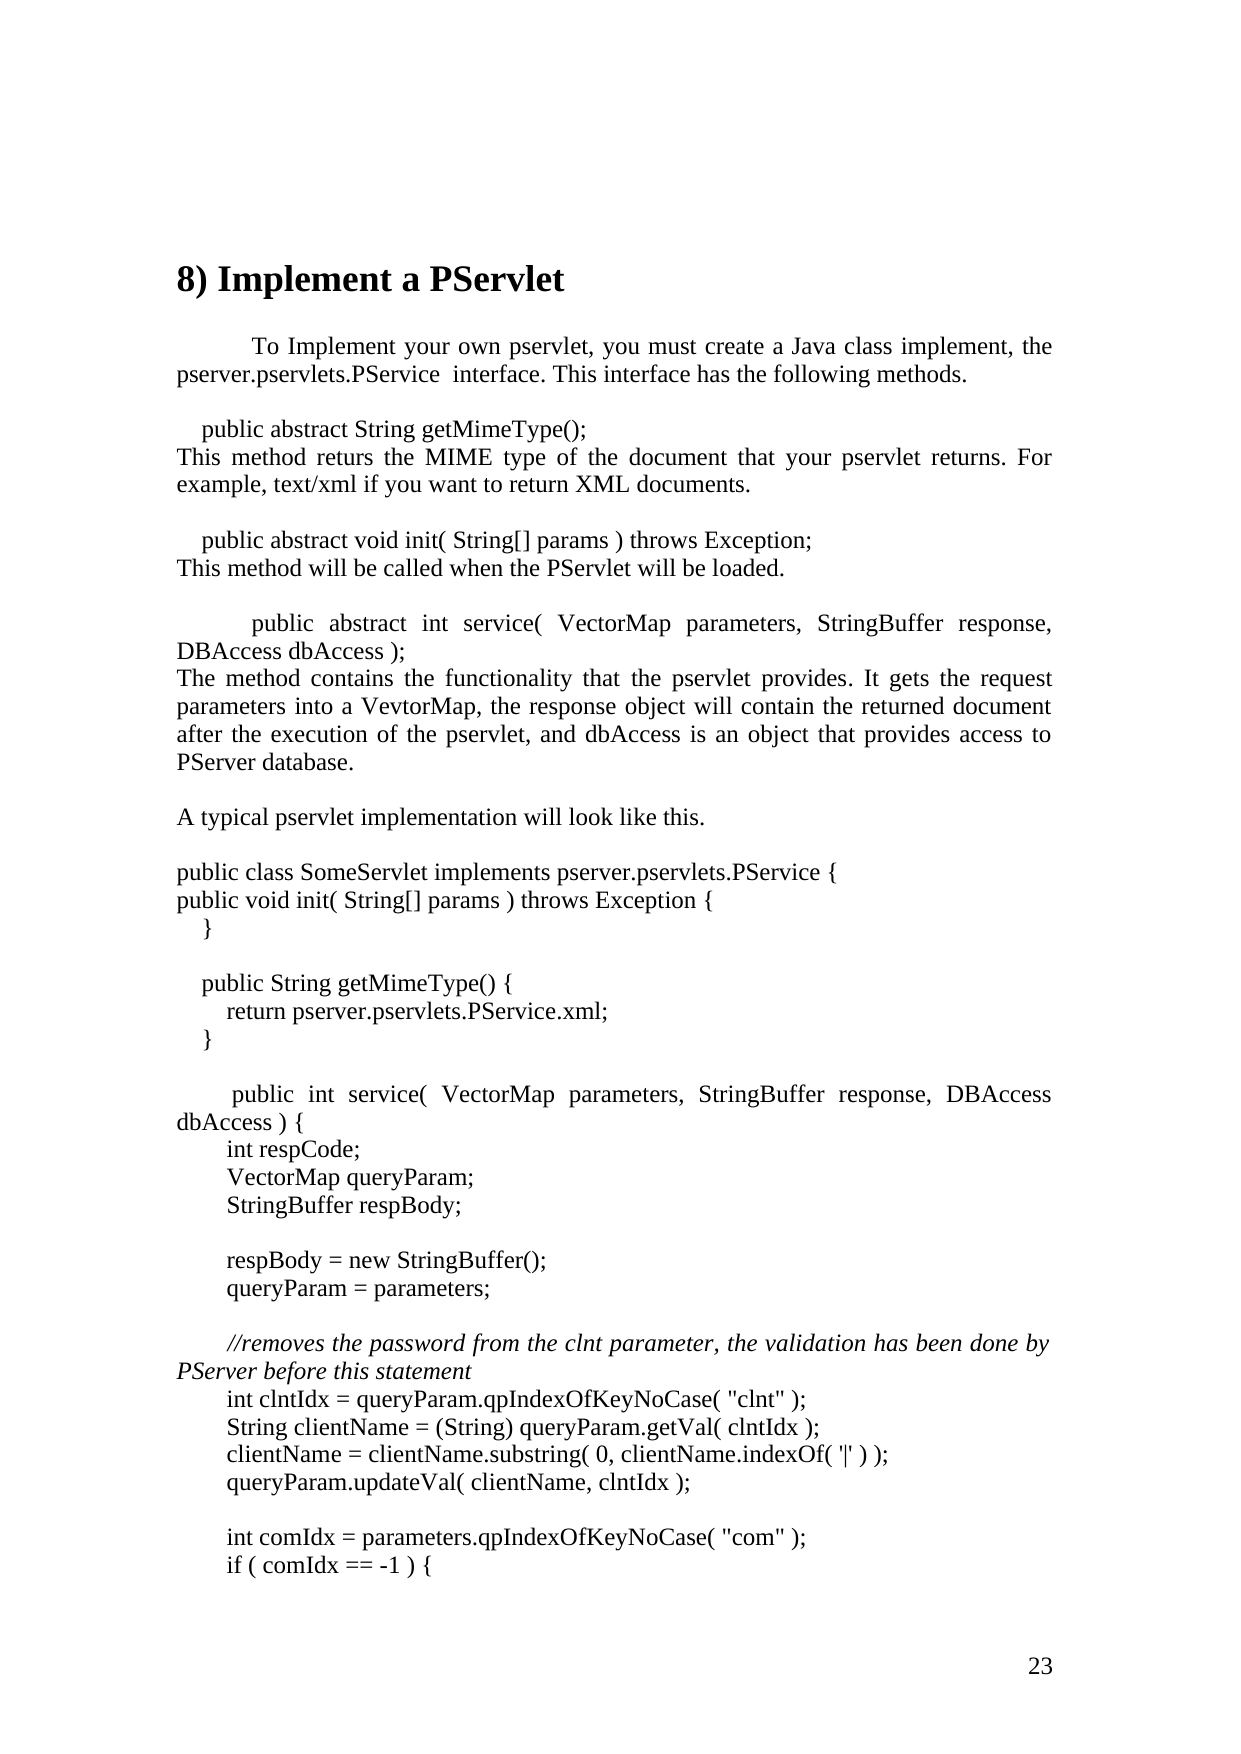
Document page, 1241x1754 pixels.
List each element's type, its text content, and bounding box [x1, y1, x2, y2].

text int comIdx = parameters.qpIndexOfKeyNoCase( "com" ); [176, 1523, 1053, 1551]
text public abstract String getMimeType(); [176, 415, 1053, 443]
text VectorMap queryParam; [176, 1163, 1053, 1191]
text String clientName = (String) queryParam.getVal( clntIdx ); [176, 1413, 1053, 1440]
text } [176, 1025, 1053, 1052]
text } [176, 914, 1053, 942]
text queryParam = parameters; [176, 1274, 1053, 1302]
text The method contains the functionality that the pservlet provides. It gets the request parameters into a VevtorMap, the response object will contain the returned document after the execution of the pservlet, and dbAccess is an object that provides access to PServer database. [176, 664, 1053, 775]
text int clntIdx = queryParam.qpIndexOfKeyNoCase( "clnt" ); [176, 1385, 1053, 1413]
text if ( comIdx == -1 ) { [176, 1551, 1053, 1579]
text public class SomeServlet implements pserver.pservlets.PService { [176, 858, 1053, 886]
text To Implement your own pservlet, you must create a Java class implement, the pserver.pservlets.PService interface. This interface has the following methods. [176, 332, 1053, 387]
text public String getMimeType() { [176, 969, 1053, 997]
text A typical pservlet implementation will look like this. [176, 803, 1053, 831]
text public int service( VectorMap parameters, StringBuffer response, DBAccess dbAccess ) { [176, 1080, 1053, 1136]
text public void init( String[] params ) throws Exception { [176, 886, 1053, 914]
text 8) Implement a PServlet [176, 258, 1053, 300]
text This method will be called when the PServlet will be loaded. [176, 554, 1053, 581]
text public abstract void init( String[] params ) throws Exception; [176, 526, 1053, 554]
text int respCode; [176, 1136, 1053, 1163]
text public abstract int service( VectorMap parameters, StringBuffer response, DBAccess dbAccess ); [176, 609, 1053, 664]
text respBody = new StringBuffer(); [176, 1246, 1053, 1274]
text clientName = clientName.substring( 0, clientName.indexOf( '|' ) ); [176, 1440, 1053, 1468]
text //removes the password from the clnt parameter, the validation has been done by PServer before this statement [176, 1329, 1053, 1385]
text This method returs the MIME type of the document that your pservlet returns. For example, text/xml if you want to return XML documents. [176, 443, 1053, 498]
text return pserver.pservlets.PService.xml; [176, 997, 1053, 1025]
text StringBuffer respBody; [176, 1191, 1053, 1219]
text queryParam.updateVal( clientName, clntIdx ); [176, 1468, 1053, 1496]
